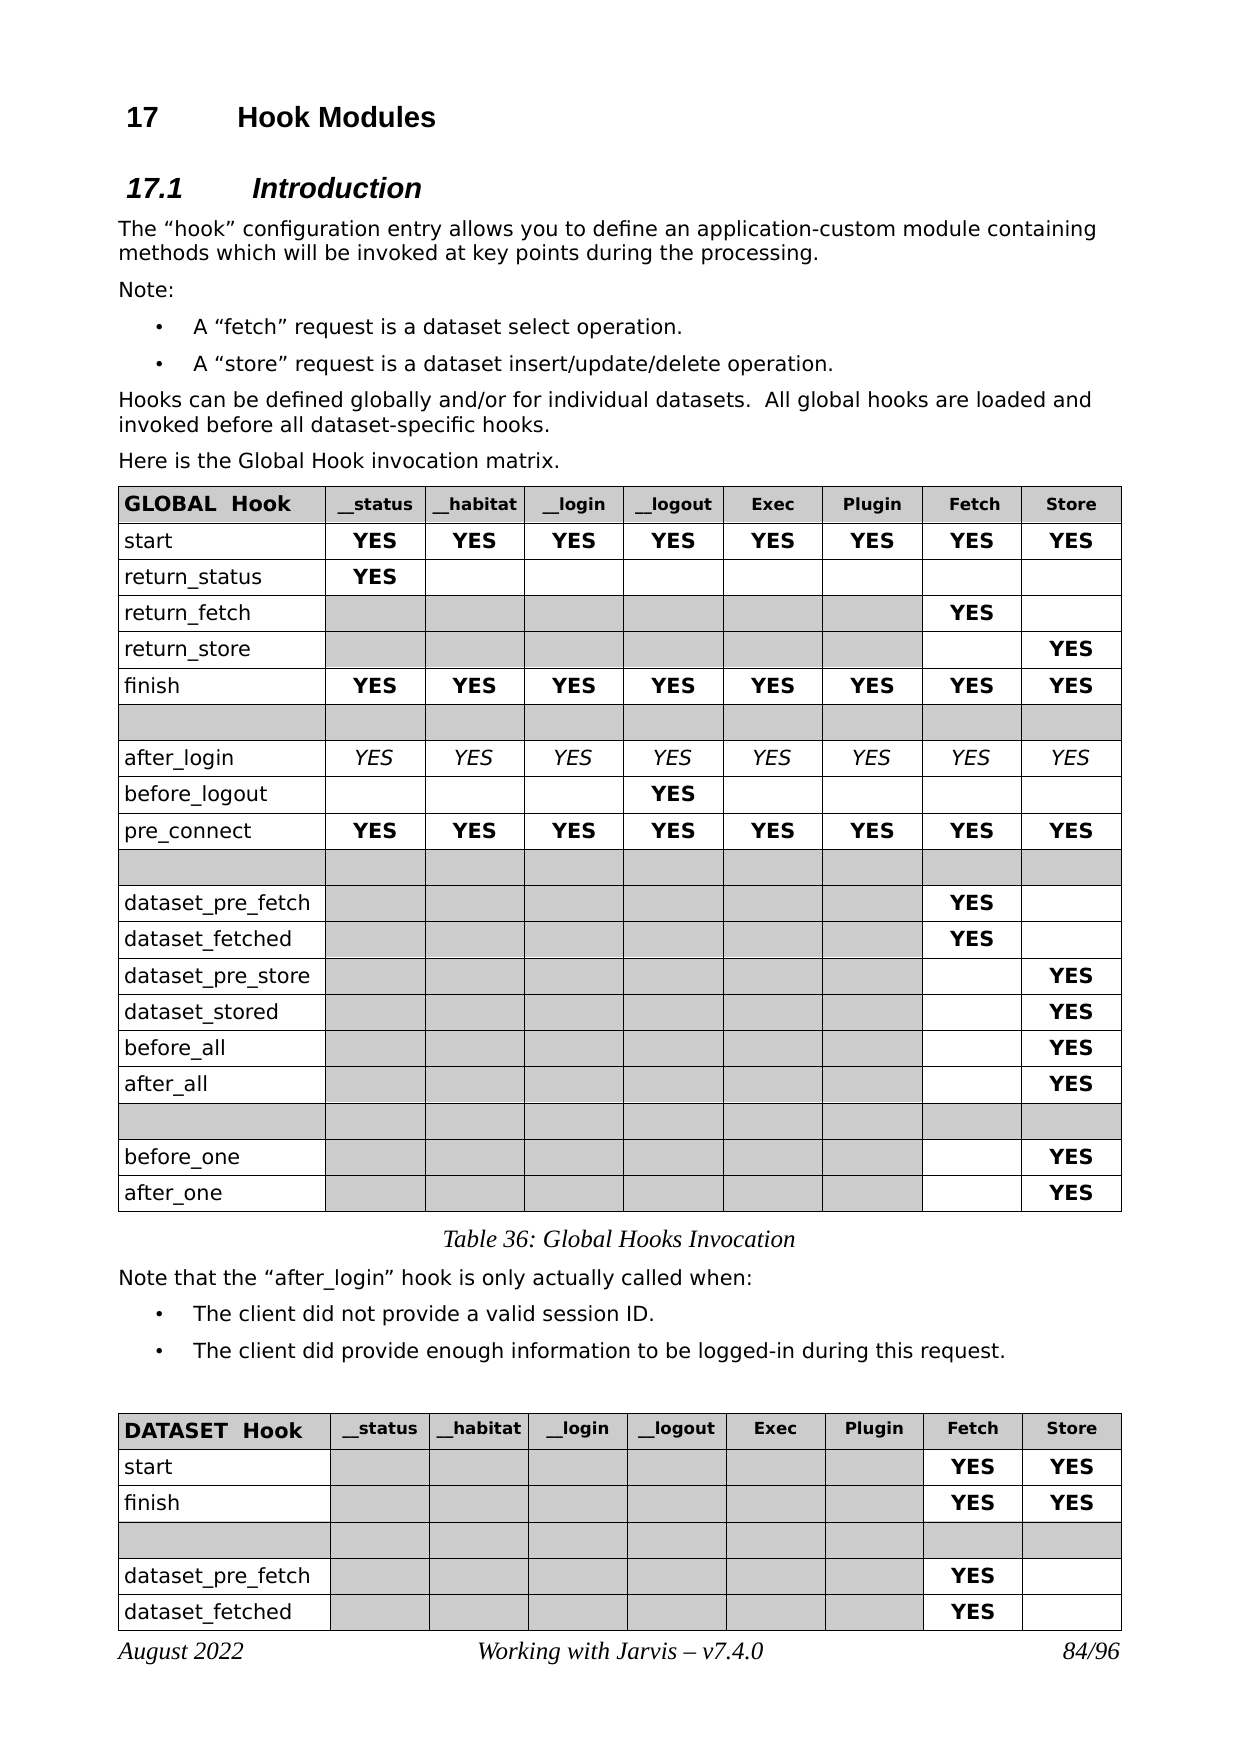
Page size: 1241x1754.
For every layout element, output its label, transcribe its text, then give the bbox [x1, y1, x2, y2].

table_cell [525, 850, 623, 885]
text Here is the Global Hook invocation matrix. [118, 449, 1122, 474]
table_cell [1022, 1104, 1121, 1139]
table_cell [724, 850, 822, 885]
table_cell [923, 1176, 1021, 1211]
table_cell [823, 1104, 922, 1139]
table_cell YES [1022, 632, 1121, 667]
table_cell start [119, 1450, 330, 1485]
table_cell [624, 632, 723, 667]
subtitle Hook Modules [118, 100, 1122, 133]
table_cell [331, 1486, 429, 1521]
table_cell [823, 705, 922, 740]
table_cell [624, 705, 723, 740]
table_cell [331, 1450, 429, 1485]
table_cell [525, 1104, 623, 1139]
table_cell [923, 777, 1021, 812]
table_header __login [529, 1414, 627, 1449]
table_header __habitat [430, 1414, 528, 1449]
table_cell [529, 1486, 627, 1521]
table_cell finish [119, 669, 325, 704]
table_cell YES [326, 814, 425, 849]
table_cell YES [1022, 1176, 1121, 1211]
table_cell dataset_fetched [119, 1595, 330, 1630]
table_cell [525, 1176, 623, 1211]
table_cell [525, 560, 623, 595]
table_cell [525, 1067, 623, 1102]
table_cell [826, 1559, 923, 1594]
table_cell [624, 560, 723, 595]
table_cell [326, 1031, 425, 1066]
table_cell YES [1022, 995, 1121, 1030]
table_cell [724, 1031, 822, 1066]
table_cell YES [923, 922, 1021, 957]
table_cell [426, 705, 524, 740]
table_cell [525, 777, 623, 812]
table_cell [724, 886, 822, 921]
table_cell [529, 1450, 627, 1485]
table_cell return_store [119, 632, 325, 667]
table_cell [331, 1595, 429, 1630]
table_cell YES [924, 1486, 1022, 1521]
table_cell dataset_pre_store [119, 959, 325, 994]
table_cell [624, 1140, 723, 1175]
table_cell [724, 1140, 822, 1175]
table_cell [923, 1104, 1021, 1139]
table_cell YES [724, 741, 822, 776]
table_cell [326, 1176, 425, 1211]
table_cell [823, 1031, 922, 1066]
table_cell [525, 705, 623, 740]
table_cell [426, 922, 524, 957]
table_cell [823, 1140, 922, 1175]
table_cell [624, 1104, 723, 1139]
table_cell after_login [119, 741, 325, 776]
table_cell [525, 995, 623, 1030]
table_cell [326, 922, 425, 957]
table_cell [525, 959, 623, 994]
table_cell [326, 1140, 425, 1175]
table_header __status [326, 487, 425, 522]
table_cell [628, 1523, 726, 1558]
table_cell after_one [119, 1176, 325, 1211]
table_cell [430, 1486, 528, 1521]
table_cell [624, 922, 723, 957]
table_cell YES [426, 741, 524, 776]
table_cell dataset_pre_fetch [119, 1559, 330, 1594]
table_header Fetch [923, 487, 1021, 522]
table_cell [923, 1140, 1021, 1175]
table_cell YES [1022, 524, 1121, 559]
text The “hook” configuration entry allows you to define an application-custom module containing methods which will be invoked at key points during the processing. [118, 217, 1122, 266]
table_cell [724, 922, 822, 957]
table_cell [823, 632, 922, 667]
table_cell YES [923, 524, 1021, 559]
table_cell [326, 777, 425, 812]
table_cell YES [924, 1559, 1022, 1594]
table_cell [823, 1067, 922, 1102]
table_cell [331, 1523, 429, 1558]
table_cell YES [1023, 1450, 1121, 1485]
table_cell YES [426, 524, 524, 559]
table_cell [826, 1523, 923, 1558]
table_cell [826, 1450, 923, 1485]
table_cell YES [1022, 1031, 1121, 1066]
table_cell [727, 1595, 825, 1630]
table_cell dataset_pre_fetch [119, 886, 325, 921]
table_cell YES [624, 669, 723, 704]
table_cell [923, 632, 1021, 667]
table_cell [426, 1031, 524, 1066]
table_cell YES [624, 814, 723, 849]
table_cell [326, 705, 425, 740]
table_cell [426, 1104, 524, 1139]
table_cell [724, 560, 822, 595]
table_cell [426, 1176, 524, 1211]
table_cell [727, 1486, 825, 1521]
table_cell YES [426, 669, 524, 704]
table_cell pre_connect [119, 814, 325, 849]
table_cell [525, 1031, 623, 1066]
table_cell [628, 1559, 726, 1594]
table_cell [426, 995, 524, 1030]
table_cell [430, 1595, 528, 1630]
table_cell before_one [119, 1140, 325, 1175]
table_cell [426, 632, 524, 667]
table_cell [1022, 777, 1121, 812]
table_header GLOBAL Hook [119, 487, 325, 522]
table_cell [1023, 1559, 1121, 1594]
table_header Plugin [823, 487, 922, 522]
table_cell before_logout [119, 777, 325, 812]
table_cell [1022, 922, 1121, 957]
table_cell [628, 1595, 726, 1630]
table_header Fetch [924, 1414, 1022, 1449]
table_cell [119, 850, 325, 885]
table_cell YES [1022, 741, 1121, 776]
table_cell [529, 1559, 627, 1594]
table_cell [1022, 886, 1121, 921]
table_cell [326, 886, 425, 921]
table_cell [326, 596, 425, 631]
table_cell [119, 1104, 325, 1139]
table_cell YES [823, 524, 922, 559]
table_header Exec [724, 487, 822, 522]
table_cell [1022, 560, 1121, 595]
table_cell YES [1023, 1486, 1121, 1521]
table_cell YES [426, 814, 524, 849]
table_cell [326, 959, 425, 994]
table_cell YES [1022, 1067, 1121, 1102]
table_cell [1022, 596, 1121, 631]
table_cell YES [326, 560, 425, 595]
table_cell [724, 1104, 822, 1139]
table_cell [923, 959, 1021, 994]
table_header __status [331, 1414, 429, 1449]
table_cell [923, 560, 1021, 595]
table_cell YES [624, 524, 723, 559]
table_cell [1023, 1523, 1121, 1558]
table_cell [923, 705, 1021, 740]
table_cell [727, 1559, 825, 1594]
table_cell [823, 886, 922, 921]
table_cell [426, 777, 524, 812]
table_cell YES [1022, 1140, 1121, 1175]
table_cell [326, 1104, 425, 1139]
table_cell YES [1022, 814, 1121, 849]
table_cell [529, 1595, 627, 1630]
table_cell YES [923, 741, 1021, 776]
table_cell YES [326, 524, 425, 559]
list A “store” request is a dataset insert/update/delete operation. [156, 352, 1122, 376]
table_cell [924, 1523, 1022, 1558]
table_header DATASET Hook [119, 1414, 330, 1449]
table_cell [326, 632, 425, 667]
table_cell [426, 886, 524, 921]
list The client did not provide a valid session ID. [156, 1302, 1122, 1327]
table_cell [628, 1486, 726, 1521]
table_cell [724, 1176, 822, 1211]
table_cell [724, 596, 822, 631]
table_cell [923, 850, 1021, 885]
table_cell YES [326, 741, 425, 776]
table_cell YES [924, 1450, 1022, 1485]
table_cell start [119, 524, 325, 559]
table_cell YES [823, 741, 922, 776]
text Hooks can be defined globally and/or for individual datasets. All global hooks are loaded and invoked before all dataset-specific hooks. [118, 388, 1122, 437]
table_cell [331, 1559, 429, 1594]
table_cell [823, 850, 922, 885]
table_cell YES [724, 669, 822, 704]
table_cell [430, 1559, 528, 1594]
table_cell [724, 705, 822, 740]
table_cell [923, 1031, 1021, 1066]
table_cell [624, 959, 723, 994]
table_cell dataset_stored [119, 995, 325, 1030]
table_cell [727, 1523, 825, 1558]
table_cell [119, 1523, 330, 1558]
table_cell [923, 995, 1021, 1030]
table_cell YES [823, 669, 922, 704]
table_cell YES [1022, 669, 1121, 704]
table_cell YES [525, 741, 623, 776]
table_cell [426, 1067, 524, 1102]
table_cell [823, 959, 922, 994]
table_cell YES [923, 814, 1021, 849]
table_cell [724, 959, 822, 994]
table_cell [326, 995, 425, 1030]
table_cell YES [525, 814, 623, 849]
table_header __logout [624, 487, 723, 522]
table_cell [624, 1067, 723, 1102]
table_cell [525, 922, 623, 957]
table_cell YES [823, 814, 922, 849]
table_cell YES [923, 886, 1021, 921]
table_cell [624, 850, 723, 885]
table_cell YES [1022, 959, 1121, 994]
table_cell YES [624, 741, 723, 776]
table_cell [426, 850, 524, 885]
table_cell [823, 560, 922, 595]
text Note that the “after_login” hook is only actually called when: [118, 1266, 1122, 1290]
table_cell after_all [119, 1067, 325, 1102]
table_header Store [1023, 1414, 1121, 1449]
list The client did provide enough information to be logged-in during this request. [156, 1339, 1122, 1363]
table_cell [724, 995, 822, 1030]
table_cell [823, 995, 922, 1030]
table_header __habitat [426, 487, 524, 522]
table_cell [529, 1523, 627, 1558]
table_header Store [1022, 487, 1121, 522]
table_cell [624, 596, 723, 631]
table_cell [823, 596, 922, 631]
table_cell [624, 886, 723, 921]
table_cell YES [724, 524, 822, 559]
table_header Plugin [826, 1414, 923, 1449]
text Table 36: Global Hooks Invocation [118, 1224, 1122, 1253]
table_cell [426, 959, 524, 994]
table_cell [1022, 705, 1121, 740]
table_cell [823, 777, 922, 812]
table_cell [1023, 1595, 1121, 1630]
table_cell YES [923, 596, 1021, 631]
table_cell dataset_fetched [119, 922, 325, 957]
table_header __logout [628, 1414, 726, 1449]
list A “fetch” request is a dataset select operation. [156, 315, 1122, 339]
table_cell YES [724, 814, 822, 849]
table_cell [628, 1450, 726, 1485]
table_cell [1022, 850, 1121, 885]
table_cell [326, 850, 425, 885]
table_cell YES [923, 669, 1021, 704]
table_cell [525, 1140, 623, 1175]
table_cell [724, 632, 822, 667]
table_cell before_all [119, 1031, 325, 1066]
table_cell YES [624, 777, 723, 812]
table_cell [724, 777, 822, 812]
table_cell [426, 560, 524, 595]
table_cell [426, 1140, 524, 1175]
table_header __login [525, 487, 623, 522]
table_cell [525, 596, 623, 631]
table_cell YES [326, 669, 425, 704]
table_cell [923, 1067, 1021, 1102]
table_cell [826, 1486, 923, 1521]
subtitle Introduction [118, 171, 1122, 204]
table_cell [430, 1523, 528, 1558]
table_cell YES [525, 669, 623, 704]
table_cell [326, 1067, 425, 1102]
table_cell [826, 1595, 923, 1630]
table_cell [430, 1450, 528, 1485]
table_cell YES [924, 1595, 1022, 1630]
table_cell finish [119, 1486, 330, 1521]
table_cell [727, 1450, 825, 1485]
table_cell return_status [119, 560, 325, 595]
table_cell [525, 886, 623, 921]
table_header Exec [727, 1414, 825, 1449]
table_cell [724, 1067, 822, 1102]
table_cell [823, 922, 922, 957]
table_cell [823, 1176, 922, 1211]
table_cell [624, 995, 723, 1030]
text Note: [118, 278, 1122, 302]
table_cell [426, 596, 524, 631]
table_cell return_fetch [119, 596, 325, 631]
table_cell [525, 632, 623, 667]
table_cell [624, 1031, 723, 1066]
table_cell [119, 705, 325, 740]
table_cell [624, 1176, 723, 1211]
table_cell YES [525, 524, 623, 559]
